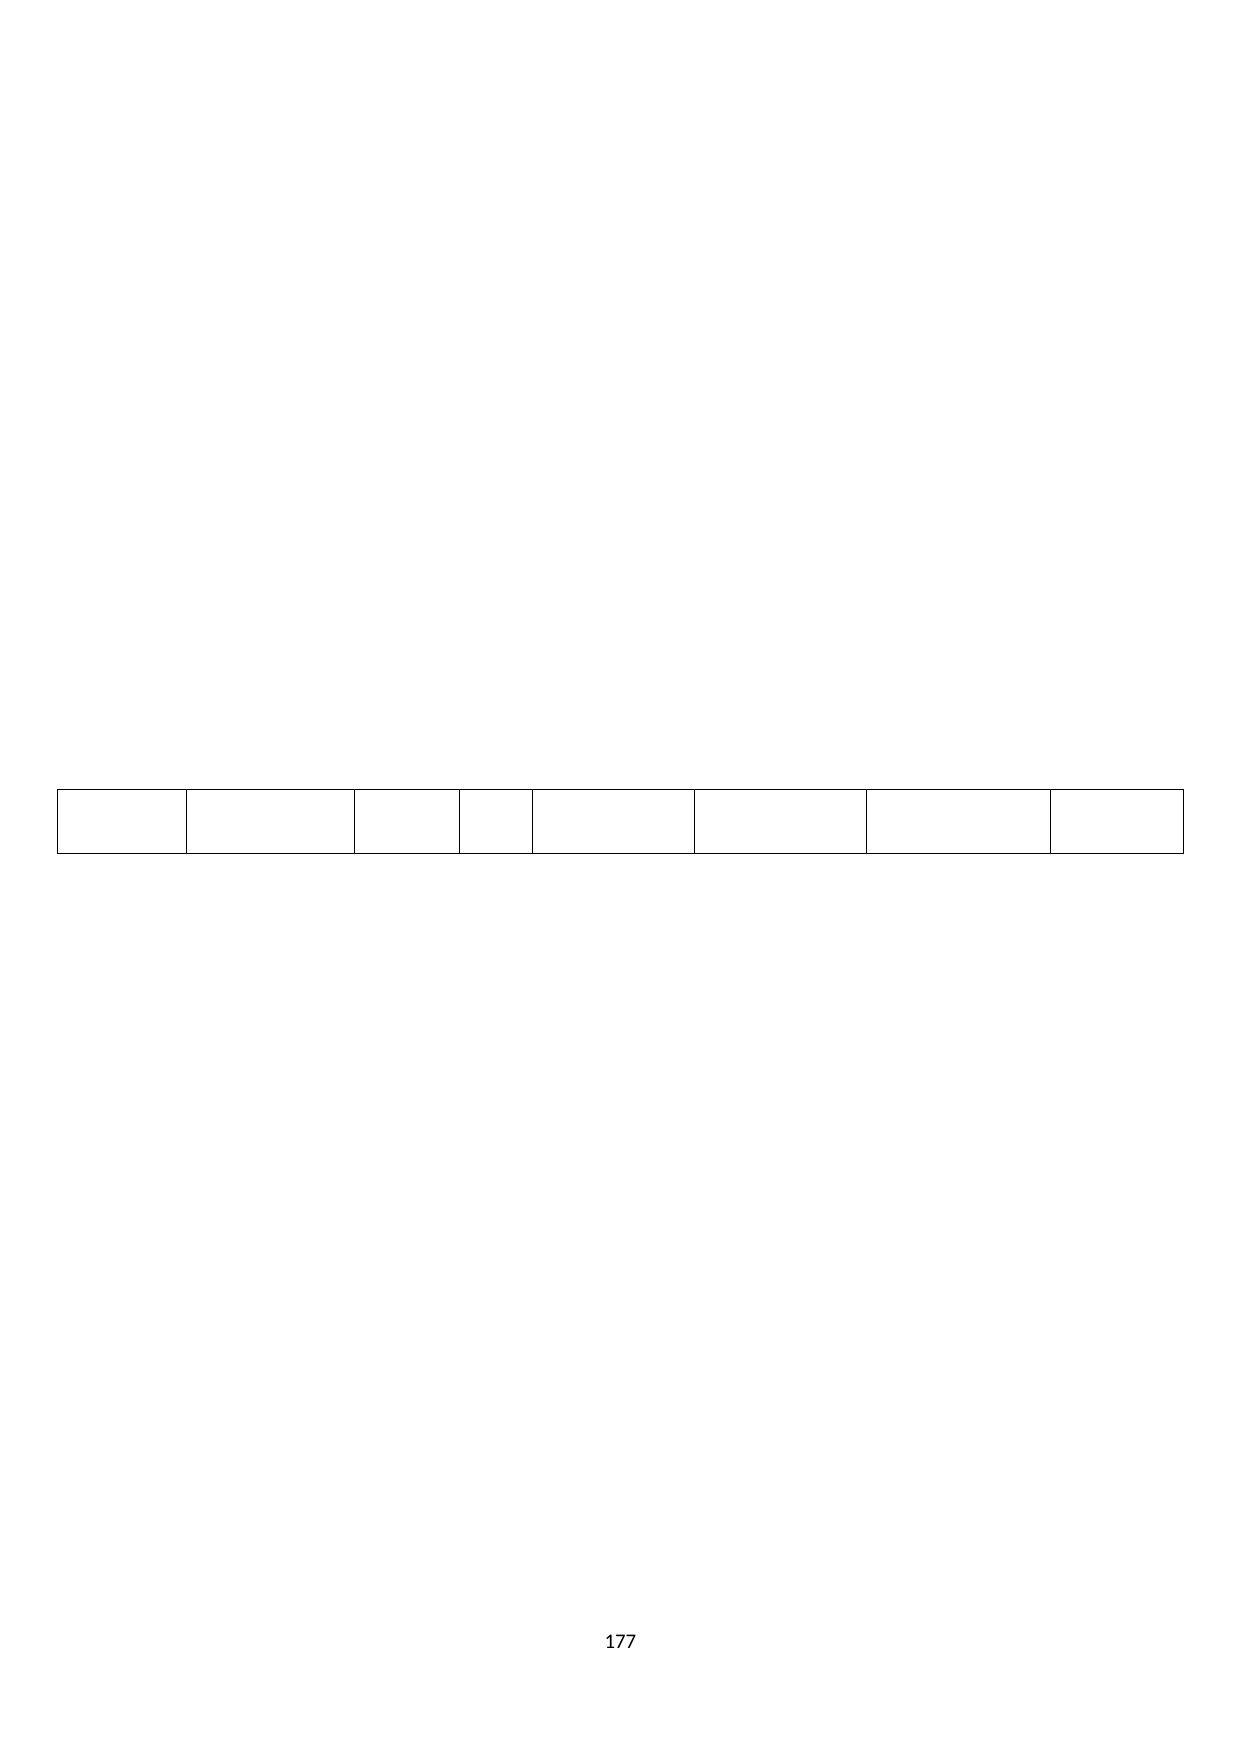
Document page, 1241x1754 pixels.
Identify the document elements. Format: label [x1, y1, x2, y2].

table_cell [58, 790, 186, 853]
table_cell [460, 790, 532, 853]
table_cell [355, 790, 459, 853]
table_cell [533, 790, 694, 853]
table_cell [1051, 790, 1183, 853]
table_cell [867, 790, 1050, 853]
table_cell [695, 790, 866, 853]
table_cell [187, 790, 354, 853]
